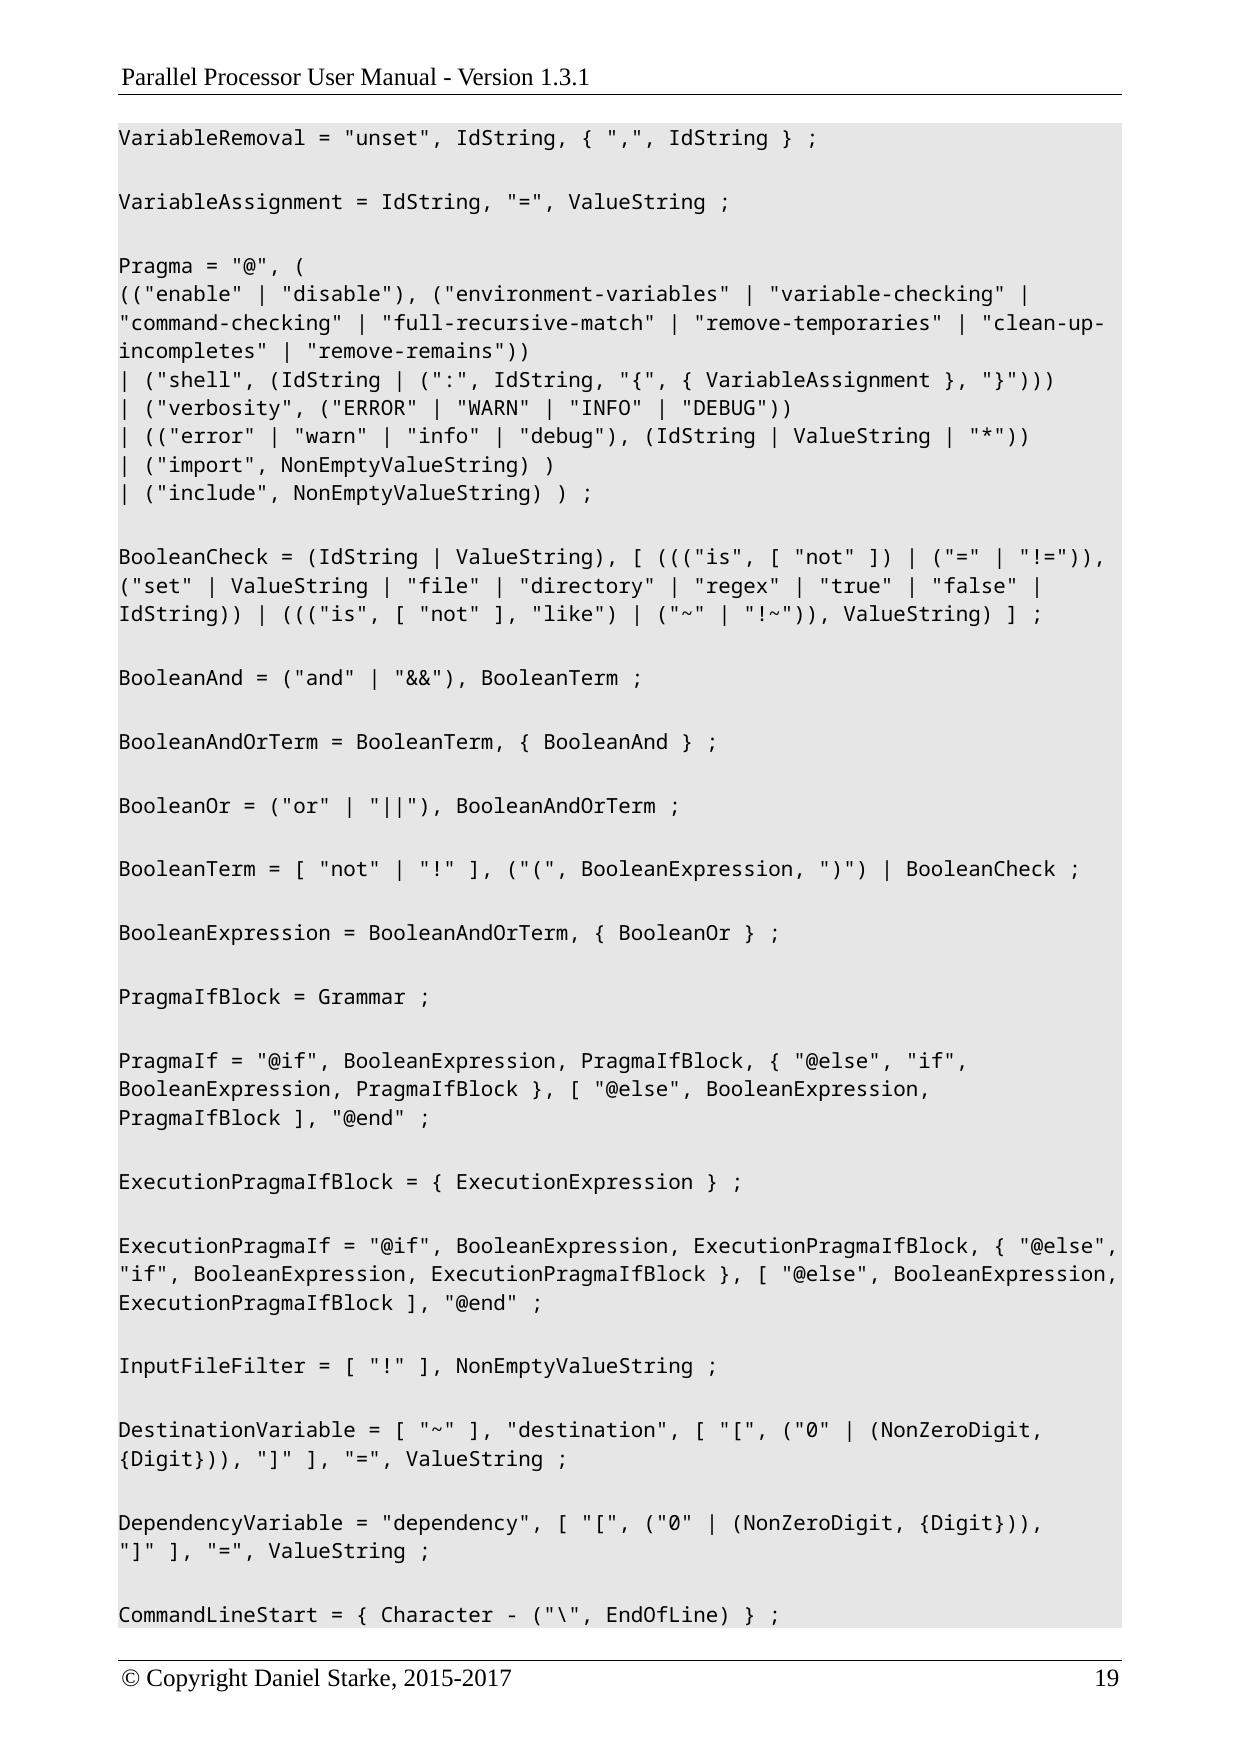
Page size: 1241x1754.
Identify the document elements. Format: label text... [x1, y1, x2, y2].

text BooleanOr = ("or" | "||"), BooleanAndOrTerm ; [118, 791, 1122, 819]
text ExecutionPragmaIfBlock = { ExecutionExpression } ; [118, 1167, 1122, 1195]
text BooleanAnd = ("and" | "&&"), BooleanTerm ; [118, 663, 1122, 691]
text BooleanCheck = (IdString | ValueString), [ ((("is", [ "not" ]) | ("=" | "!=")), ("set" | ValueString | "file" | "directory" | "regex" | "true" | "false" | IdString)) | ((("is", [ "not" ], "like") | ("~" | "!~")), ValueString) ] ; [118, 542, 1122, 628]
text DependencyVariable = "dependency", [ "[", ("0" | (NonZeroDigit, {Digit})), "]" ], "=", ValueString ; [118, 1508, 1122, 1564]
text PragmaIfBlock = Grammar ; [118, 982, 1122, 1011]
text DestinationVariable = [ "~" ], "destination", [ "[", ("0" | (NonZeroDigit, {Digit})), "]" ], "=", ValueString ; [118, 1415, 1122, 1472]
text Pragma = "@", ( (("enable" | "disable"), ("environment-variables" | "variable-checking" | "command-checking" | "full-recursive-match" | "remove-temporaries" | "clean-up-incompletes" | "remove-remains")) | ("shell", (IdString | (":", IdString, "{", { VariableAssignment }, "}"))) | ("verbosity", ("ERROR" | "WARN" | "INFO" | "DEBUG")) | (("error" | "warn" | "info" | "debug"), (IdString | ValueString | "*")) | ("import", NonEmptyValueString) ) | ("include", NonEmptyValueString) ) ; [118, 251, 1122, 507]
text BooleanAndOrTerm = BooleanTerm, { BooleanAnd } ; [118, 727, 1122, 755]
text InputFileFilter = [ "!" ], NonEmptyValueString ; [118, 1351, 1122, 1380]
text BooleanTerm = [ "not" | "!" ], ("(", BooleanExpression, ")") | BooleanCheck ; [118, 854, 1122, 883]
text PragmaIf = "@if", BooleanExpression, PragmaIfBlock, { "@else", "if", BooleanExpression, PragmaIfBlock }, [ "@else", BooleanExpression, PragmaIfBlock ], "@end" ; [118, 1046, 1122, 1131]
text BooleanExpression = BooleanAndOrTerm, { BooleanOr } ; [118, 918, 1122, 947]
text VariableAssignment = IdString, "=", ValueString ; [118, 187, 1122, 216]
text CommandLineStart = { Character - ("\", EndOfLine) } ; [118, 1600, 1122, 1628]
text ExecutionPragmaIf = "@if", BooleanExpression, ExecutionPragmaIfBlock, { "@else", "if", BooleanExpression, ExecutionPragmaIfBlock }, [ "@else", BooleanExpression, ExecutionPragmaIfBlock ], "@end" ; [118, 1231, 1122, 1316]
text VariableRemoval = "unset", IdString, { ",", IdString } ; [118, 123, 1122, 152]
